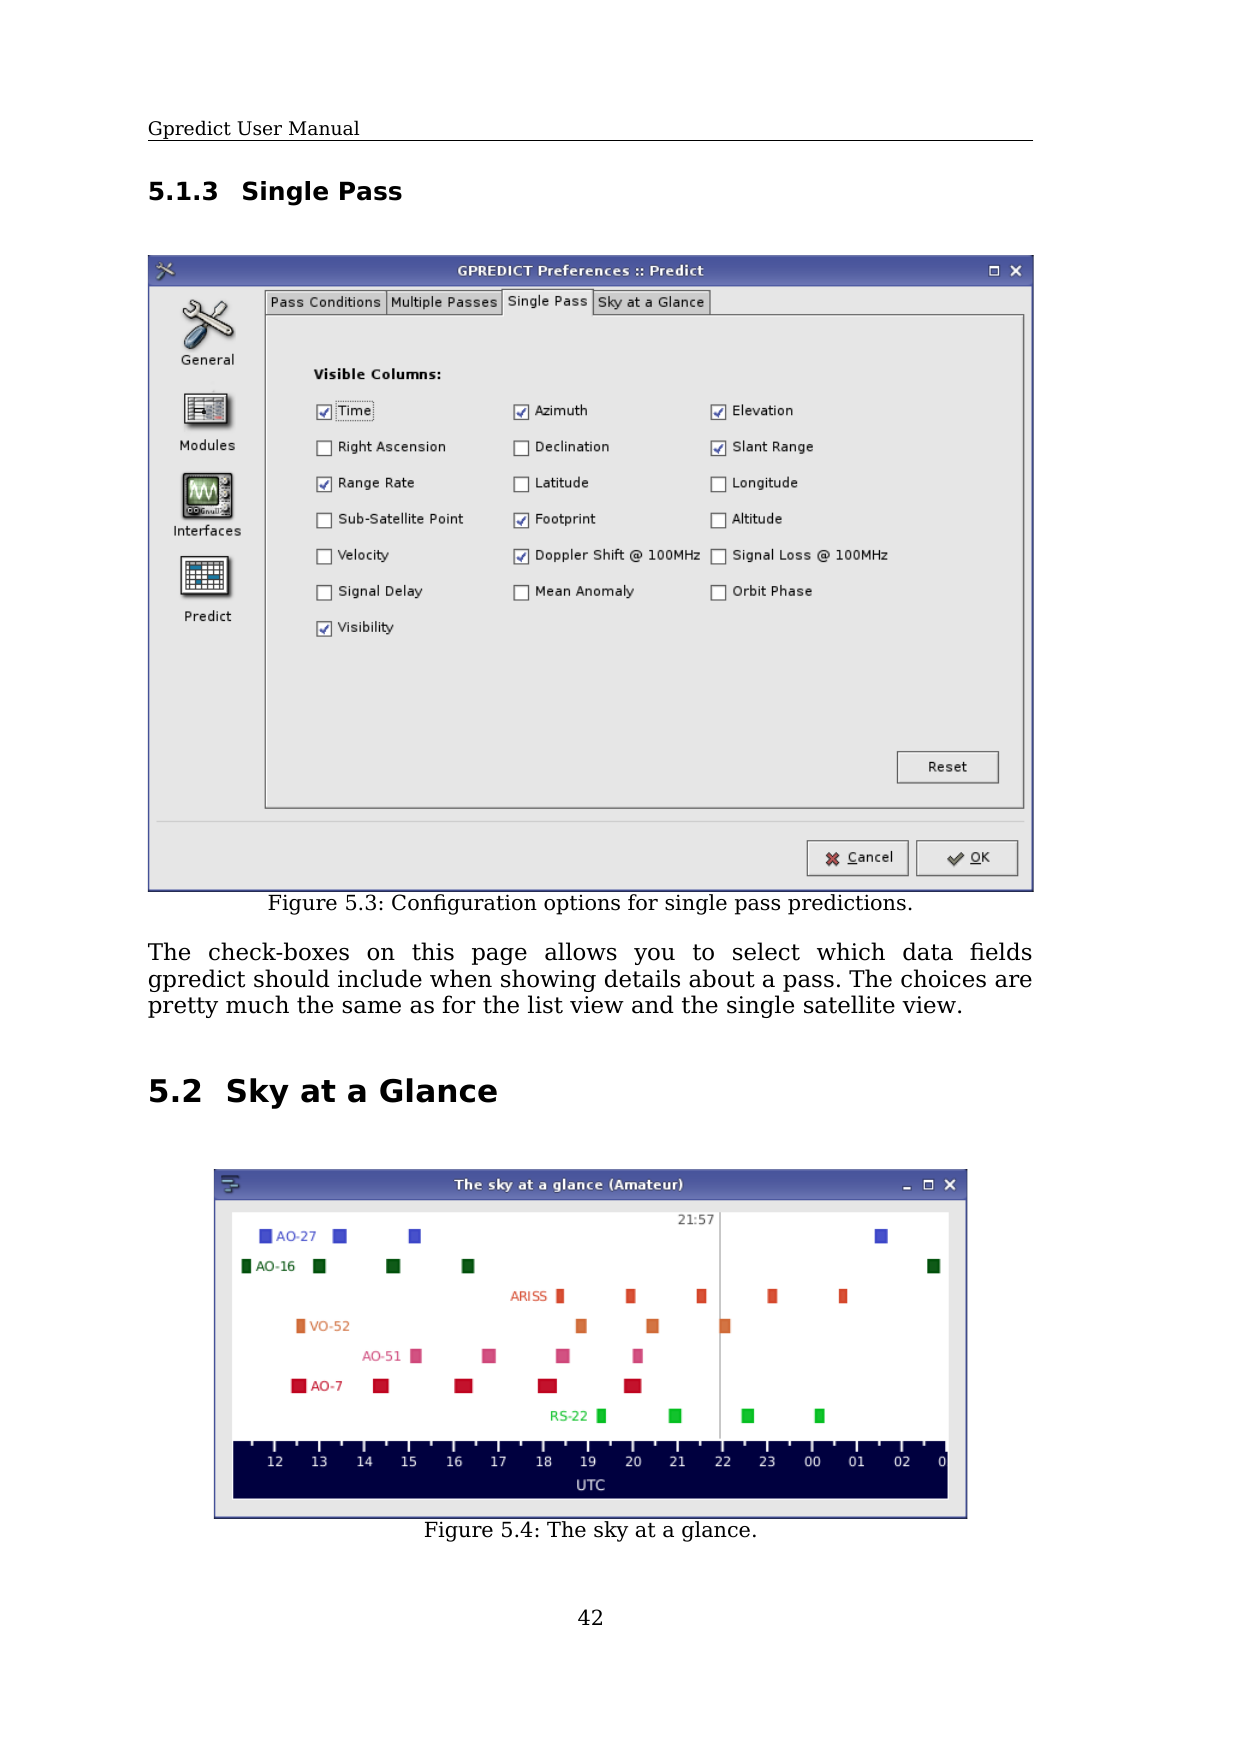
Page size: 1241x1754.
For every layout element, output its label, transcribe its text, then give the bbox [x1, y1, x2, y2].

text [148, 219, 1033, 255]
text The check-boxes on this page allows you to select which data fields gpredict should include when showing details about a pass. The choices are pretty much the same as for the list view and the single satellite view. [148, 915, 1033, 1019]
subtitle Single Pass [148, 177, 1033, 206]
text Figure 5.3: Configuration options for single pass predictions. [148, 892, 1033, 915]
text Figure 5.4: The sky at a glance. [214, 1519, 967, 1543]
picture [147, 255, 1034, 892]
subtitle Sky at a Glance [148, 1073, 1033, 1109]
picture [213, 1169, 968, 1519]
